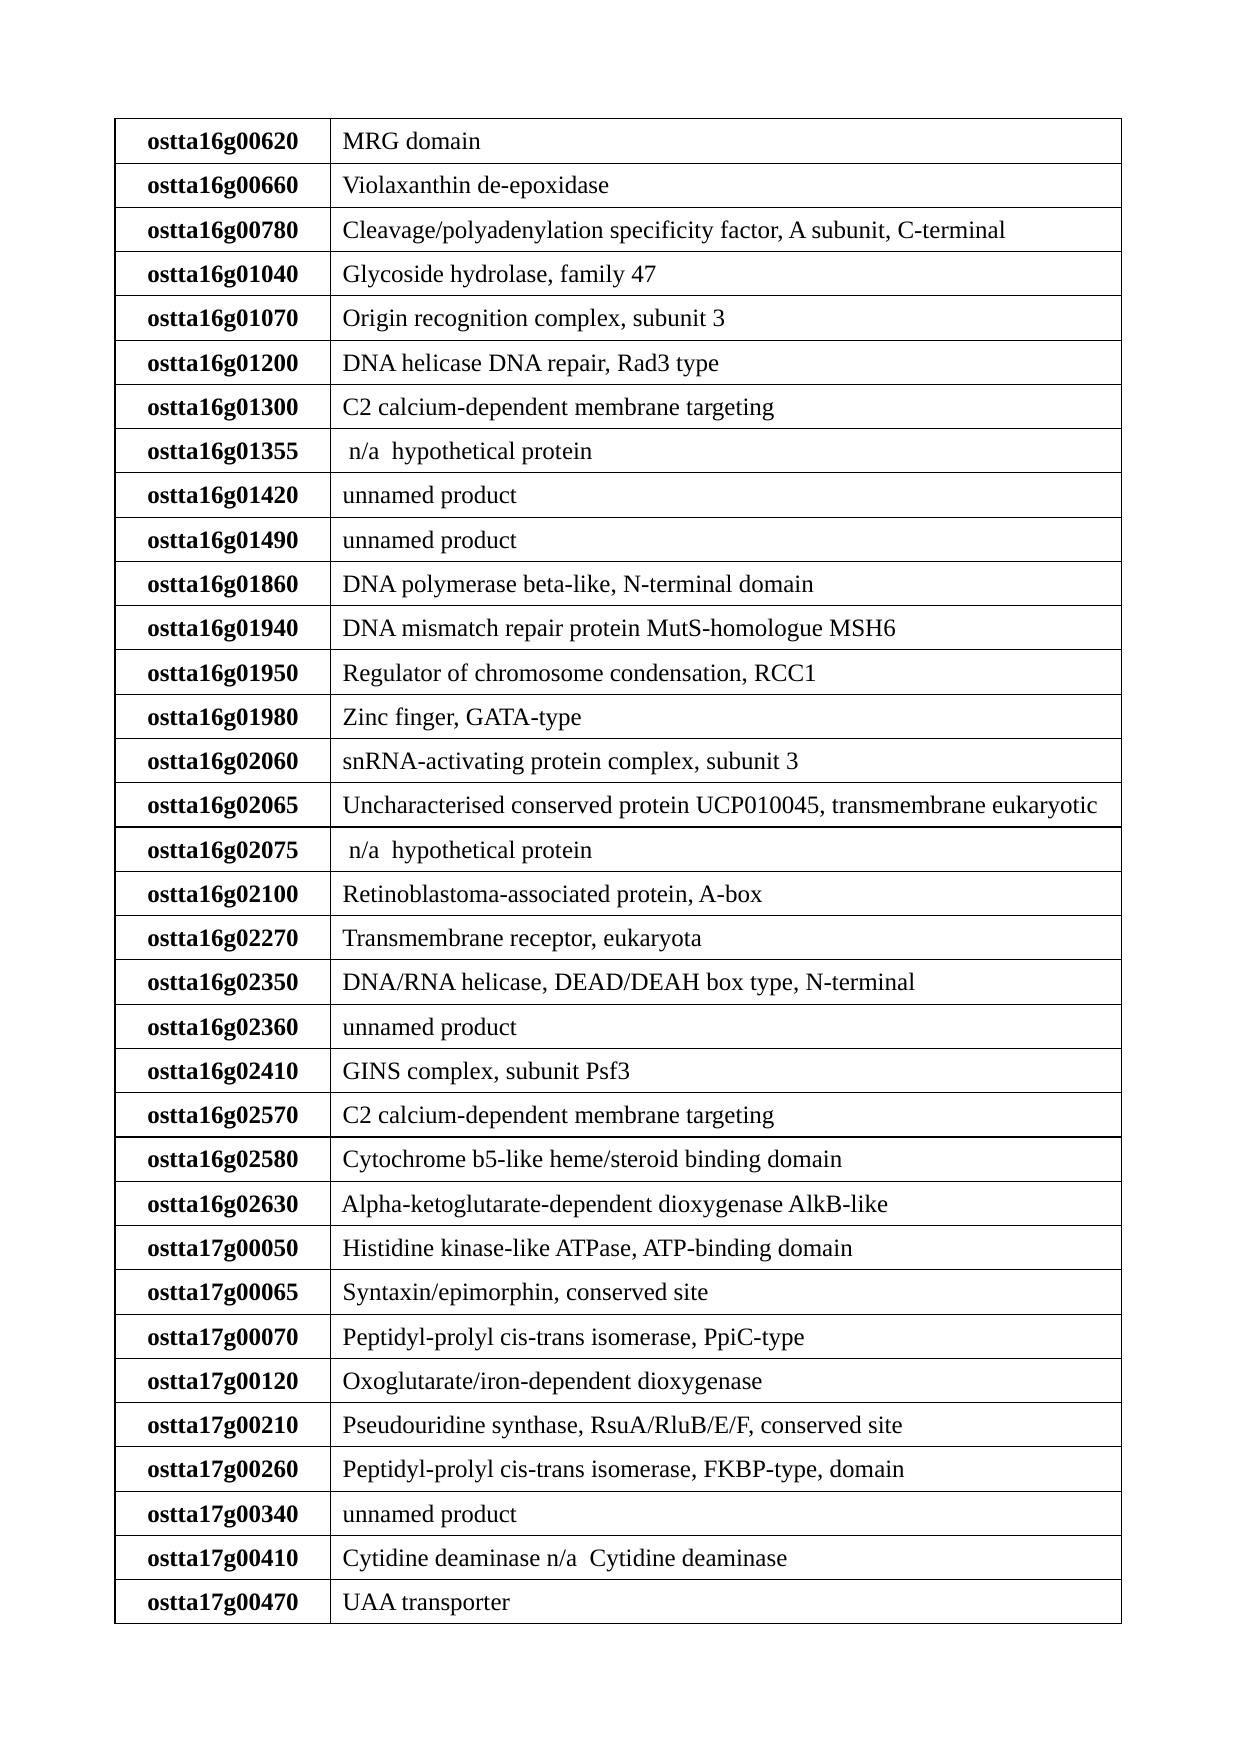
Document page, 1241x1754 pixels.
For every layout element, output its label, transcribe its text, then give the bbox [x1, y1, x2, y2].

table_cell ostta16g01490 [116, 518, 330, 561]
table_cell [1122, 251, 1240, 295]
table_cell Cytochrome b5-like heme/steroid binding domain [331, 1138, 1121, 1181]
table_cell ostta16g02630 [116, 1182, 330, 1225]
table_cell [1122, 1358, 1240, 1402]
table_cell [1122, 517, 1240, 561]
table_cell Peptidyl-prolyl cis-trans isomerase, FKBP-type, domain [331, 1447, 1121, 1491]
table_cell ostta16g02075 [116, 828, 330, 871]
table_cell [1122, 118, 1240, 162]
table_cell Glycoside hydrolase, family 47 [331, 252, 1121, 295]
table_cell [1122, 1004, 1240, 1048]
table_cell Uncharacterised conserved protein UCP010045, transmembrane eukaryotic [331, 783, 1121, 826]
table_cell [1122, 1535, 1240, 1579]
table_cell ostta16g01300 [116, 385, 330, 428]
table_cell [1122, 472, 1240, 517]
table_cell Histidine kinase-like ATPase, ATP-binding domain [331, 1226, 1121, 1269]
table_cell [1122, 605, 1240, 649]
table_cell Pseudouridine synthase, RsuA/RluB/E/F, conserved site [331, 1403, 1121, 1446]
table_cell [1122, 694, 1240, 738]
table_cell unnamed product [331, 518, 1121, 561]
table_cell MRG domain [331, 119, 1121, 162]
table_cell ostta16g02350 [116, 960, 330, 1003]
table_cell Retinoblastoma-associated protein, A-box [331, 872, 1121, 915]
table_cell ostta17g00260 [116, 1447, 330, 1491]
table_cell ostta16g01355 [116, 429, 330, 472]
table_cell ostta17g00410 [116, 1536, 330, 1579]
table_cell [1122, 649, 1240, 694]
table_cell [1122, 826, 1240, 871]
table_cell ostta17g00120 [116, 1359, 330, 1402]
table_cell Oxoglutarate/iron-dependent dioxygenase [331, 1359, 1121, 1402]
table_cell ostta16g01950 [116, 650, 330, 694]
table_cell ostta16g02060 [116, 739, 330, 782]
table_cell ostta16g02270 [116, 916, 330, 959]
table_cell ostta17g00070 [116, 1315, 330, 1358]
table_cell ostta16g02580 [116, 1138, 330, 1181]
table_cell GINS complex, subunit Psf3 [331, 1049, 1121, 1092]
table_cell [1122, 915, 1240, 959]
table_cell [1122, 163, 1240, 207]
table_cell [1122, 295, 1240, 339]
table_cell ostta16g01980 [116, 695, 330, 738]
table_cell Syntaxin/epimorphin, conserved site [331, 1270, 1121, 1313]
table_cell ostta16g02100 [116, 872, 330, 915]
table_cell DNA polymerase beta-like, N-terminal domain [331, 562, 1121, 605]
table_cell Zinc finger, GATA-type [331, 695, 1121, 738]
table_cell n/a hypothetical protein [331, 429, 1121, 472]
table_cell [1122, 1402, 1240, 1446]
table_cell ostta16g01040 [116, 252, 330, 295]
table_cell [1122, 1136, 1240, 1181]
table_cell UAA transporter [331, 1580, 1121, 1623]
table_cell Peptidyl-prolyl cis-trans isomerase, PpiC-type [331, 1315, 1121, 1358]
table_cell DNA mismatch repair protein MutS-homologue MSH6 [331, 606, 1121, 649]
table_cell [1122, 384, 1240, 428]
table_cell Regulator of chromosome condensation, RCC1 [331, 650, 1121, 694]
table_cell unnamed product [331, 1005, 1121, 1048]
table_cell ostta16g00780 [116, 208, 330, 251]
table_cell [1122, 782, 1240, 826]
table_cell C2 calcium-dependent membrane targeting [331, 385, 1121, 428]
table_cell [1122, 1491, 1240, 1535]
table_cell [1122, 1092, 1240, 1136]
table_cell ostta16g02570 [116, 1093, 330, 1136]
table_cell [1122, 1314, 1240, 1358]
table_cell ostta16g01860 [116, 562, 330, 605]
table_cell DNA helicase DNA repair, Rad3 type [331, 341, 1121, 384]
table_cell ostta16g00660 [116, 164, 330, 207]
table_cell unnamed product [331, 1492, 1121, 1535]
table_cell Origin recognition complex, subunit 3 [331, 296, 1121, 339]
table_cell ostta16g02065 [116, 783, 330, 826]
table_cell [1122, 1048, 1240, 1092]
table_cell Cytidine deaminase n/a Cytidine deaminase [331, 1536, 1121, 1579]
table_cell ostta16g02410 [116, 1049, 330, 1092]
table_cell [1122, 428, 1240, 472]
table_cell [1122, 561, 1240, 605]
table_cell [1122, 1225, 1240, 1269]
table_cell ostta17g00065 [116, 1270, 330, 1313]
table_cell ostta17g00340 [116, 1492, 330, 1535]
table_cell n/a hypothetical protein [331, 828, 1121, 871]
table_cell Alpha-ketoglutarate-dependent dioxygenase AlkB-like [331, 1182, 1121, 1225]
table_cell Violaxanthin de-epoxidase [331, 164, 1121, 207]
table_cell Cleavage/polyadenylation specificity factor, A subunit, C-terminal [331, 208, 1121, 251]
table_cell [1122, 340, 1240, 384]
table_cell ostta16g01420 [116, 473, 330, 517]
table_cell [1122, 1446, 1240, 1491]
table_cell ostta17g00050 [116, 1226, 330, 1269]
table_cell ostta16g00620 [116, 119, 330, 162]
table_cell [1122, 871, 1240, 915]
table_cell unnamed product [331, 473, 1121, 517]
table_cell snRNA-activating protein complex, subunit 3 [331, 739, 1121, 782]
table_cell [1122, 1181, 1240, 1225]
table_cell [1122, 959, 1240, 1003]
table_cell ostta16g01200 [116, 341, 330, 384]
table_cell [1122, 1579, 1240, 1623]
table_cell ostta17g00470 [116, 1580, 330, 1623]
table_cell [1122, 207, 1240, 251]
table_cell ostta16g01940 [116, 606, 330, 649]
table_cell [1122, 1269, 1240, 1313]
table_cell ostta17g00210 [116, 1403, 330, 1446]
table_cell DNA/RNA helicase, DEAD/DEAH box type, N-terminal [331, 960, 1121, 1003]
table_cell ostta16g01070 [116, 296, 330, 339]
table_cell [1122, 738, 1240, 782]
table_cell C2 calcium-dependent membrane targeting [331, 1093, 1121, 1136]
table_cell ostta16g02360 [116, 1005, 330, 1048]
table_cell Transmembrane receptor, eukaryota [331, 916, 1121, 959]
